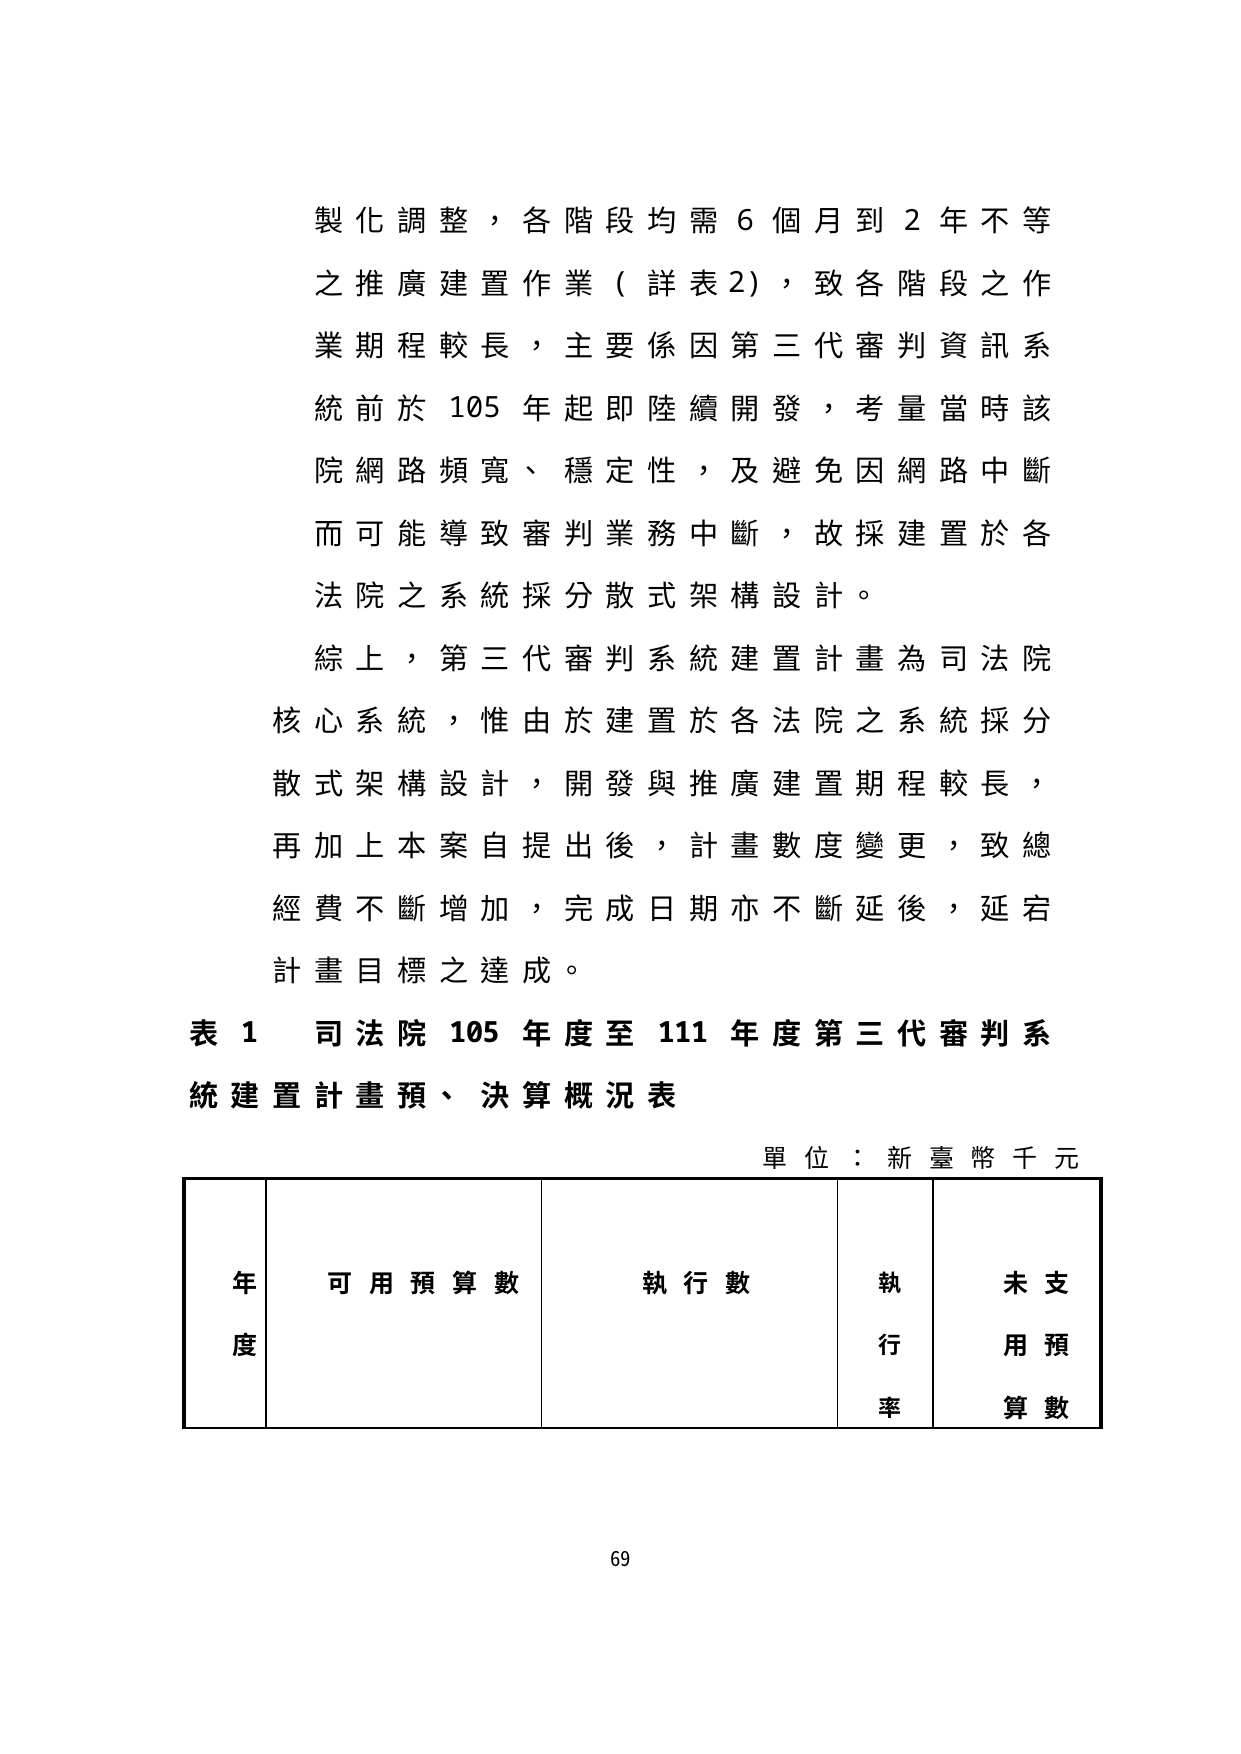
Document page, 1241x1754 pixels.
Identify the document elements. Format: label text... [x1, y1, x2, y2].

table_header 執行數 [542, 1180, 837, 1427]
text 表1 司法院105年度至111年度第三代審判系統建置計畫預、決算概況表 [183, 990, 1087, 1115]
table_header 年度 [186, 1180, 265, 1427]
text 單位：新臺幣千元 [183, 1115, 1087, 1177]
text 綜上，第三代審判系統建置計畫為司法院核心系統，惟由於建置於各法院之系統採分散式架構設計，開發與推廣建置期程較長，再加上本案自提出後，計畫數度變更，致總經費不斷增加，完成日期亦不斷延後，延宕計畫目標之達成。 [242, 615, 1058, 990]
table_header 未支用預算數 [934, 1180, 1099, 1427]
table_header 執行率 [838, 1180, 932, 1427]
table_header 可用預算數 [267, 1180, 541, 1427]
text 製化調整，各階段均需6個月到2年不等之推廣建置作業(詳表2)，致各階段之作業期程較長，主要係因第三代審判資訊系統前於105年起即陸續開發，考量當時該院網路頻寬、穩定性，及避免因網路中斷而可能導致審判業務中斷，故採建置於各法院之系統採分散式架構設計。 [271, 177, 1058, 615]
